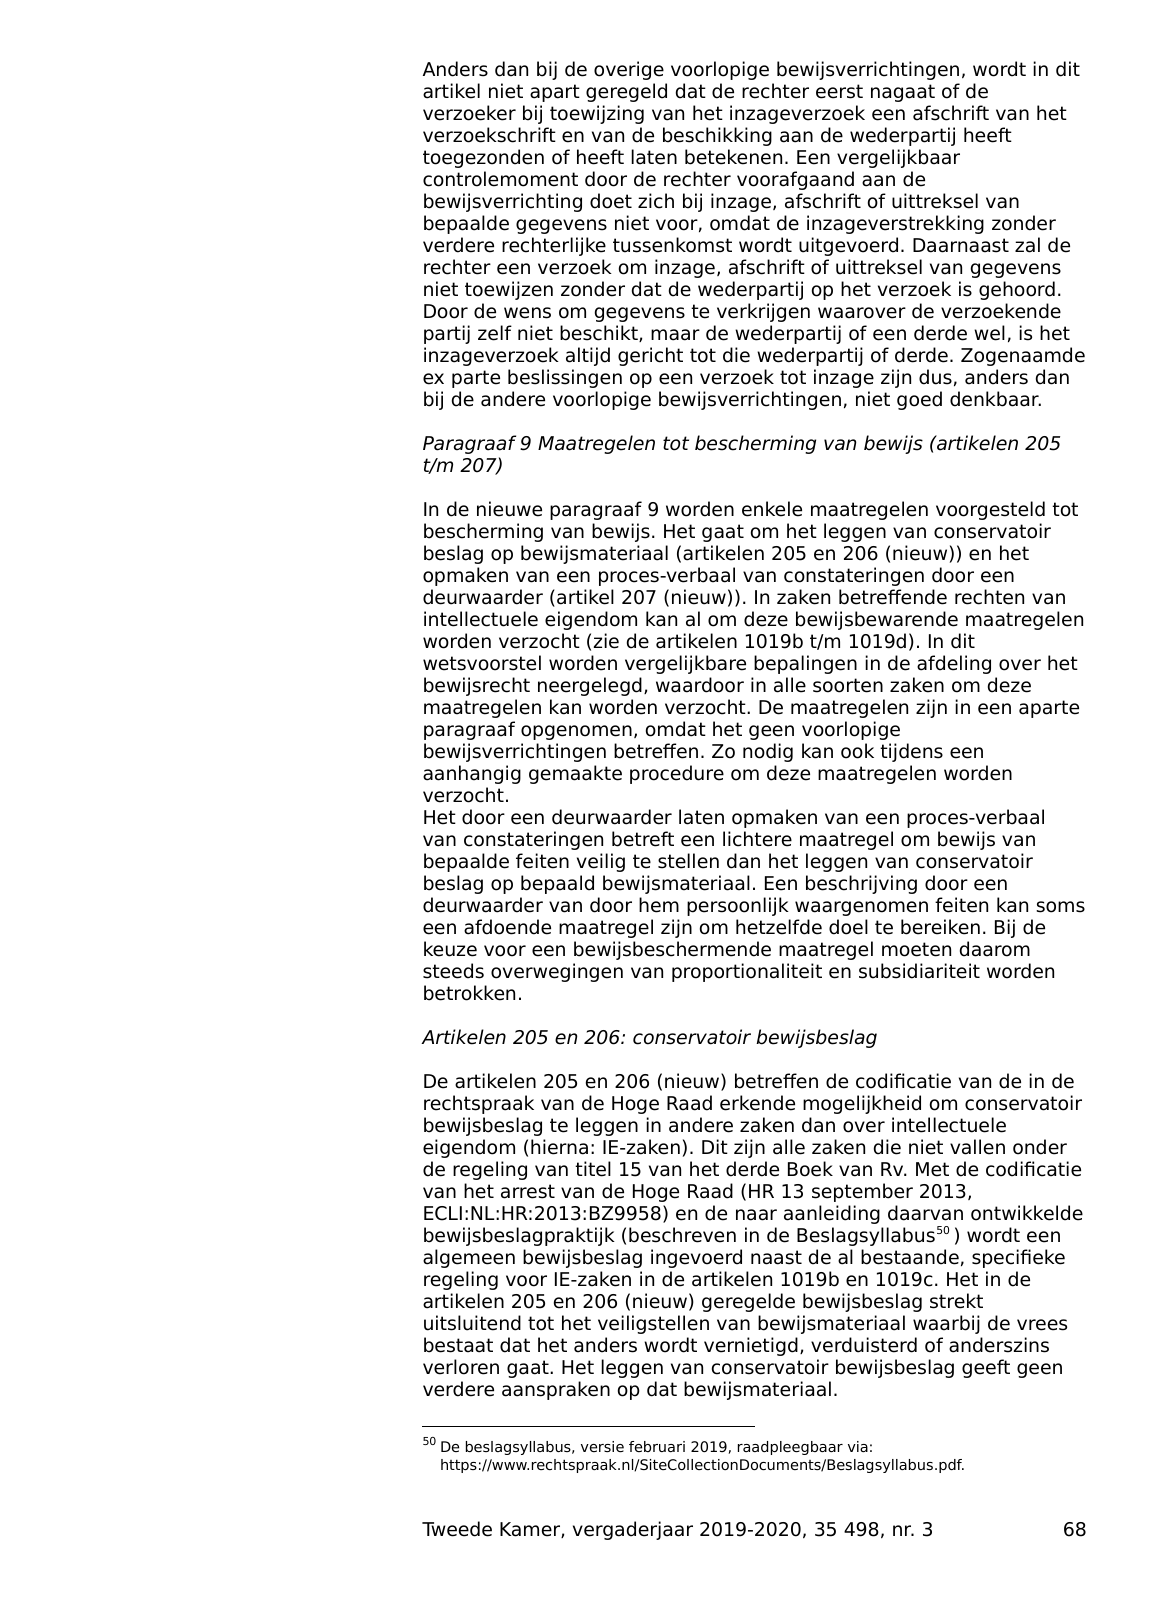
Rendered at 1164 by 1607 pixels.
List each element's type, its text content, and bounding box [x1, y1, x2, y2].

text De artikelen 205 en 206 (nieuw) betreffen de codificatie van de in de rechtspraak van de Hoge Raad erkende mogelijkheid om conservatoir bewijsbeslag te leggen in andere zaken dan over intellectuele eigendom (hierna: IE-zaken). Dit zijn alle zaken die niet vallen onder de regeling van titel 15 van het derde Boek van Rv. Met de codificatie van het arrest van de Hoge Raad (HR 13 september 2013, ECLI:NL:HR:2013:BZ9958) en de naar aanleiding daarvan ontwikkelde bewijsbeslagpraktijk (beschreven in de Beslagsyllabus) wordt een algemeen bewijsbeslag ingevoerd naast de al bestaande, specifieke regeling voor IE-zaken in de artikelen 1019b en 1019c. Het in de artikelen 205 en 206 (nieuw) geregelde bewijsbeslag strekt uitsluitend tot het veiligstellen van bewijsmateriaal waarbij de vrees bestaat dat het anders wordt vernietigd, verduisterd of anderszins verloren gaat. Het leggen van conservatoir bewijsbeslag geeft geen verdere aanspraken op dat bewijsmateriaal. [422, 1071, 1087, 1401]
text Anders dan bij de overige voorlopige bewijsverrichtingen, wordt in dit artikel niet apart geregeld dat de rechter eerst nagaat of de verzoeker bij toewijzing van het inzageverzoek een afschrift van het verzoekschrift en van de beschikking aan de wederpartij heeft toegezonden of heeft laten betekenen. Een vergelijkbaar controlemoment door de rechter voorafgaand aan de bewijsverrichting doet zich bij inzage, afschrift of uittreksel van bepaalde gegevens niet voor, omdat de inzageverstrekking zonder verdere rechterlijke tussenkomst wordt uitgevoerd. Daarnaast zal de rechter een verzoek om inzage, afschrift of uittreksel van gegevens niet toewijzen zonder dat de wederpartij op het verzoek is gehoord. Door de wens om gegevens te verkrijgen waarover de verzoekende partij zelf niet beschikt, maar de wederpartij of een derde wel, is het inzageverzoek altijd gericht tot die wederpartij of derde. Zogenaamde ex parte beslissingen op een verzoek tot inzage zijn dus, anders dan bij de andere voorlopige bewijsverrichtingen, niet goed denkbaar. [422, 59, 1087, 411]
subtitle Paragraaf 9 Maatregelen tot bescherming van bewijs (artikelen 205 t/m 207) [422, 433, 1087, 477]
subtitle Artikelen 205 en 206: conservatoir bewijsbeslag [422, 1027, 1087, 1049]
text De beslagsyllabus, versie februari 2019, raadpleegbaar via: https://www.rechtspraak.nl/SiteCollectionDocuments/Beslagsyllabus.pdf. [422, 1435, 1087, 1474]
text In de nieuwe paragraaf 9 worden enkele maatregelen voorgesteld tot bescherming van bewijs. Het gaat om het leggen van conservatoir beslag op bewijsmateriaal (artikelen 205 en 206 (nieuw)) en het opmaken van een proces-verbaal van constateringen door een deurwaarder (artikel 207 (nieuw)). In zaken betreffende rechten van intellectuele eigendom kan al om deze bewijsbewarende maatregelen worden verzocht (zie de artikelen 1019b t/m 1019d). In dit wetsvoorstel worden vergelijkbare bepalingen in de afdeling over het bewijsrecht neergelegd, waardoor in alle soorten zaken om deze maatregelen kan worden verzocht. De maatregelen zijn in een aparte paragraaf opgenomen, omdat het geen voorlopige bewijsverrichtingen betreffen. Zo nodig kan ook tijdens een aanhangig gemaakte procedure om deze maatregelen worden verzocht. [422, 499, 1087, 807]
text Het door een deurwaarder laten opmaken van een proces-verbaal van constateringen betreft een lichtere maatregel om bewijs van bepaalde feiten veilig te stellen dan het leggen van conservatoir beslag op bepaald bewijsmateriaal. Een beschrijving door een deurwaarder van door hem persoonlijk waargenomen feiten kan soms een afdoende maatregel zijn om hetzelfde doel te bereiken. Bij de keuze voor een bewijsbeschermende maatregel moeten daarom steeds overwegingen van proportionaliteit en subsidiariteit worden betrokken. [422, 807, 1087, 1004]
